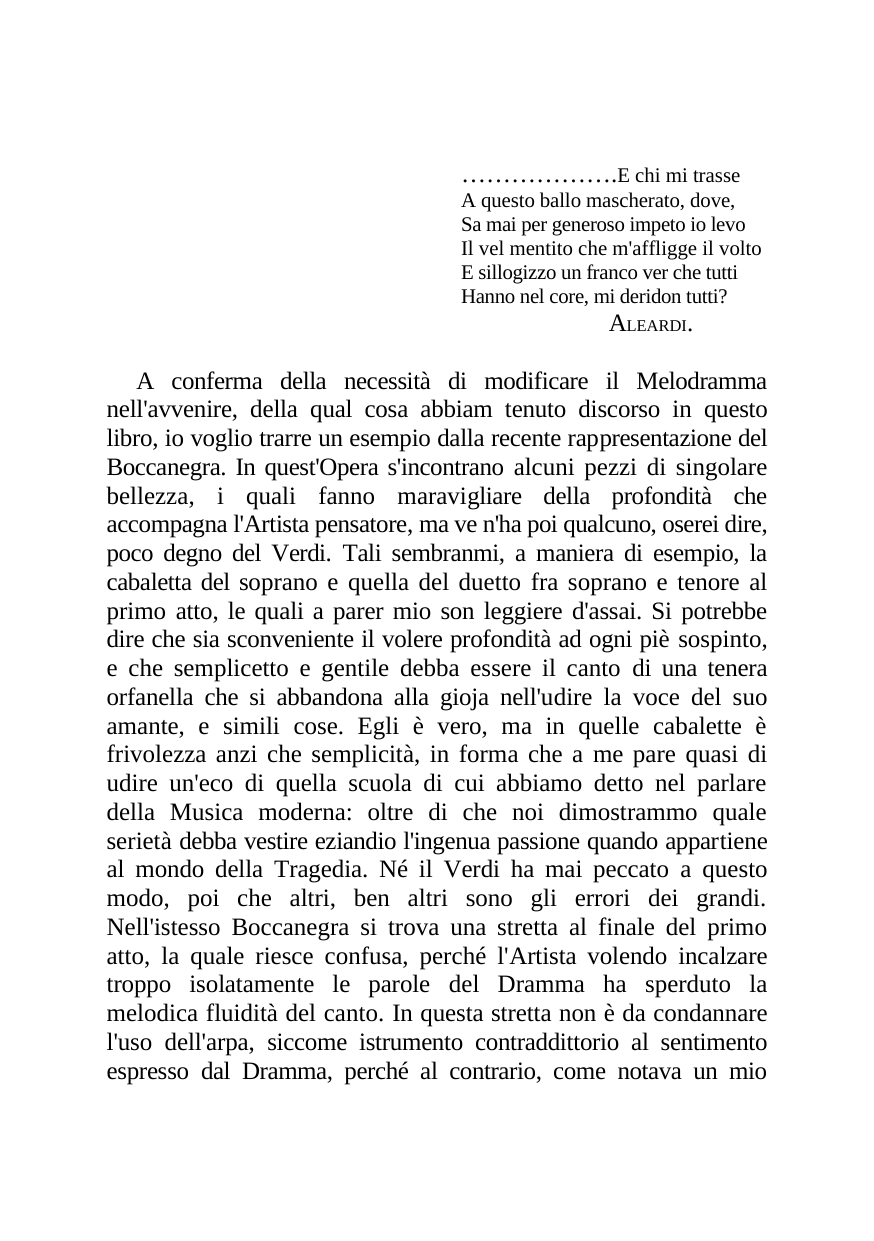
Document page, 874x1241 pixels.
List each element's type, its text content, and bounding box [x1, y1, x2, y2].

text Aleardi. [579, 308, 768, 337]
text A conferma della necessità di modificare il Melodramma nell'avvenire, della qual cosa abbiam tenuto discorso in questo libro, io voglio trarre un esempio dalla recente rappresentazione del Boccanegra. In quest'Opera s'incontrano alcuni pezzi di singolare bellezza, i quali fanno maravigliare della profondità che accompagna l'Artista pensatore, ma ve n'ha poi qualcuno, oserei dire, poco degno del Verdi. Tali sembranmi, a maniera di esempio, la cabaletta del soprano e quella del duetto fra soprano e tenore al primo atto, le quali a parer mio son leggiere d'assai. Si potrebbe dire che sia sconveniente il volere profondità ad ogni piè sospinto, e che semplicetto e gentile debba essere il canto di una tenera orfanella che si abbandona alla gioja nell'udire la voce del suo amante, e simili cose. Egli è vero, ma in quelle cabalette è frivolezza anzi che semplicità, in forma che a me pare quasi di udire un'eco di quella scuola di cui abbiamo detto nel parlare della Musica moderna: oltre di che noi dimostrammo quale serietà debba vestire eziandio l'ingenua passione quando appartiene al mondo della Tragedia. Né il Verdi ha mai peccato a questo modo, poi che altri, ben altri sono gli errori dei grandi. Nell'istesso Boccanegra si trova una stretta al finale del primo atto, la quale riesce confusa, perché l'Artista volendo incalzare troppo isolatamente le parole del Dramma ha sperduto la melodica fluidità del canto. In questa stretta non è da condannare l'uso dell'arpa, siccome istrumento contraddittorio al sentimento espresso dal Dramma, perché al contrario, come notava un mio [106, 366, 768, 1084]
text Il vel mentito che m'affligge il volto [431, 236, 768, 260]
text E sillogizzo un franco ver che tutti [431, 260, 768, 284]
text ……………….E chi mi trasse [431, 159, 768, 188]
text Hanno nel core, mi deridon tutti? [431, 284, 768, 308]
text A questo ballo mascherato, dove, [431, 188, 768, 212]
text Sa mai per generoso impeto io levo [431, 212, 768, 236]
